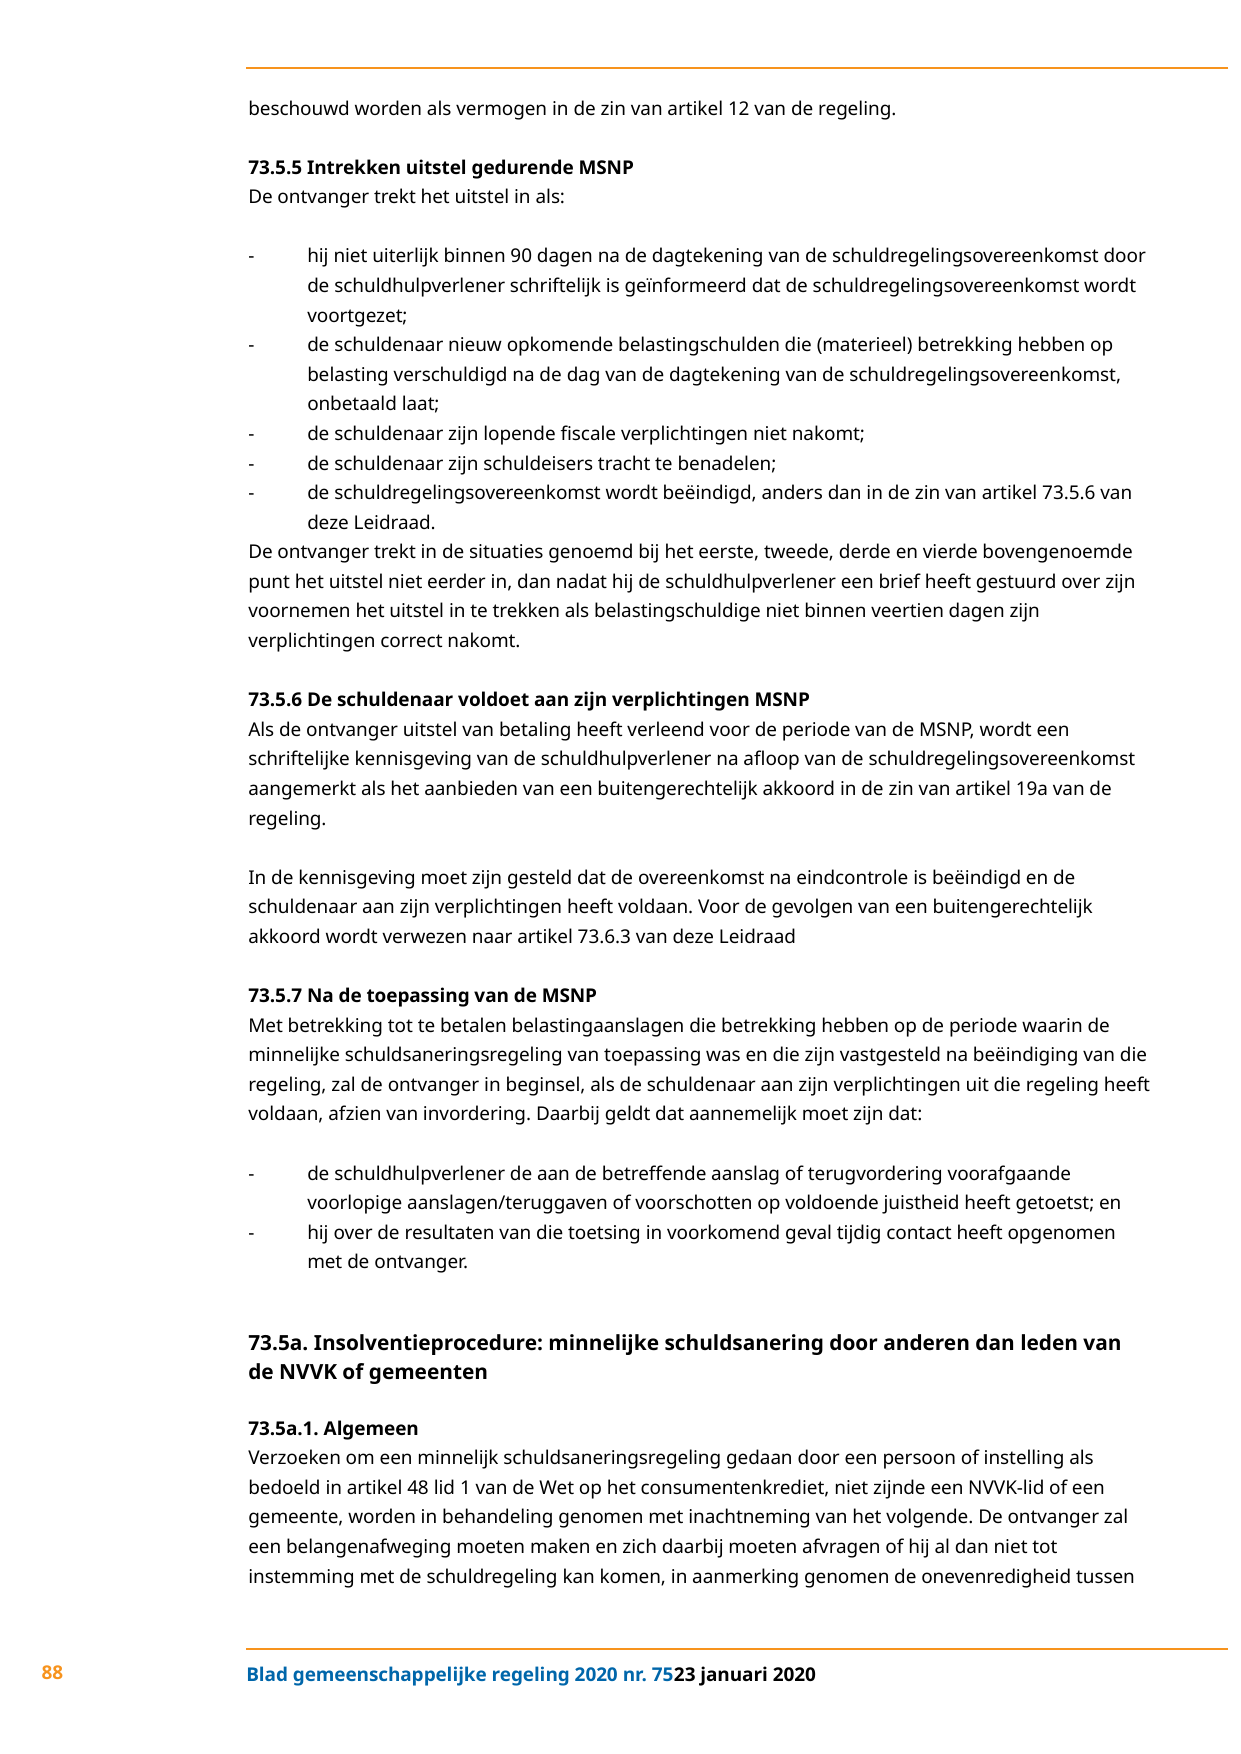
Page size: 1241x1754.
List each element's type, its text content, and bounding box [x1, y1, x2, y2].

text 73.5a.1. Algemeen [248, 1415, 1152, 1441]
text Als de ontvanger uitstel van betaling heeft verleend voor de periode van de MSNP, wordt een schriftelijke kennisgeving van de schuldhulpverlener na afloop van de schuldregelingsovereenkomst aangemerkt als het aanbieden van een buitengerechtelijk akkoord in de zin van artikel 19a van de regeling. [248, 716, 1152, 831]
text In de kennisgeving moet zijn gesteld dat de overeenkomst na eindcontrole is beëindigd en de schuldenaar aan zijn verplichtingen heeft voldaan. Voor de gevolgen van een buitengerechtelijk akkoord wordt verwezen naar artikel 73.6.3 van deze Leidraad [248, 864, 1152, 949]
list de schuldenaar nieuw opkomende belastingschulden die (materieel) betrekking hebben op belasting verschuldigd na de dag van de dagtekening van de schuldregelingsovereenkomst, onbetaald laat; [248, 331, 1152, 416]
text De ontvanger trekt in de situaties genoemd bij het eerste, tweede, derde en vierde bovengenoemde punt het uitstel niet eerder in, dan nadat hij de schuldhulpverlener een brief heeft gestuurd over zijn voornemen het uitstel in te trekken als belastingschuldige niet binnen veertien dagen zijn verplichtingen correct nakomt. [248, 538, 1152, 653]
text 73.5.7 Na de toepassing van de MSNP [248, 982, 1152, 1008]
text 73.5a. Insolventieprocedure: minnelijke schuldsanering door anderen dan leden van de NVVK of gemeenten [248, 1328, 1152, 1385]
list de schuldhulpverlener de aan de betreffende aanslag of terugvordering voorafgaande voorlopige aanslagen/teruggaven of voorschotten op voldoende juistheid heeft getoetst; en [248, 1160, 1152, 1215]
list de schuldenaar zijn schuldeisers tracht te benadelen; [248, 450, 1152, 476]
text 73.5.6 De schuldenaar voldoet aan zijn verplichtingen MSNP [248, 686, 1152, 712]
list hij over de resultaten van die toetsing in voorkomend geval tijdig contact heeft opgenomen met de ontvanger. [248, 1219, 1152, 1274]
list de schuldenaar zijn lopende fiscale verplichtingen niet nakomt; [248, 420, 1152, 446]
text Verzoeken om een minnelijk schuldsaneringsregeling gedaan door een persoon of instelling als bedoeld in artikel 48 lid 1 van de Wet op het consumentenkrediet, niet zijnde een NVVK-lid of een gemeente, worden in behandeling genomen met inachtneming van het volgende. De ontvanger zal een belangenafweging moeten maken en zich daarbij moeten afvragen of hij al dan niet tot instemming met de schuldregeling kan komen, in aanmerking genomen de onevenredigheid tussen [248, 1444, 1152, 1589]
text 73.5.5 Intrekken uitstel gedurende MSNP [248, 154, 1152, 180]
text Met betrekking tot te betalen belastingaanslagen die betrekking hebben op de periode waarin de minnelijke schuldsaneringsregeling van toepassing was en die zijn vastgesteld na beëindiging van die regeling, zal de ontvanger in beginsel, als de schuldenaar aan zijn verplichtingen uit die regeling heeft voldaan, afzien van invordering. Daarbij geldt dat aannemelijk moet zijn dat: [248, 1012, 1152, 1126]
picture [41, 47, 231, 172]
list de schuldregelingsovereenkomst wordt beëindigd, anders dan in de zin van artikel 73.5.6 van deze Leidraad. [248, 479, 1152, 535]
text beschouwd worden als vermogen in de zin van artikel 12 van de regeling. [248, 95, 1152, 121]
list hij niet uiterlijk binnen 90 dagen na de dagtekening van de schuldregelingsovereenkomst door de schuldhulpverlener schriftelijk is geïnformeerd dat de schuldregelingsovereenkomst wordt voortgezet; [248, 243, 1152, 328]
text De ontvanger trekt het uitstel in als: [248, 183, 1152, 209]
